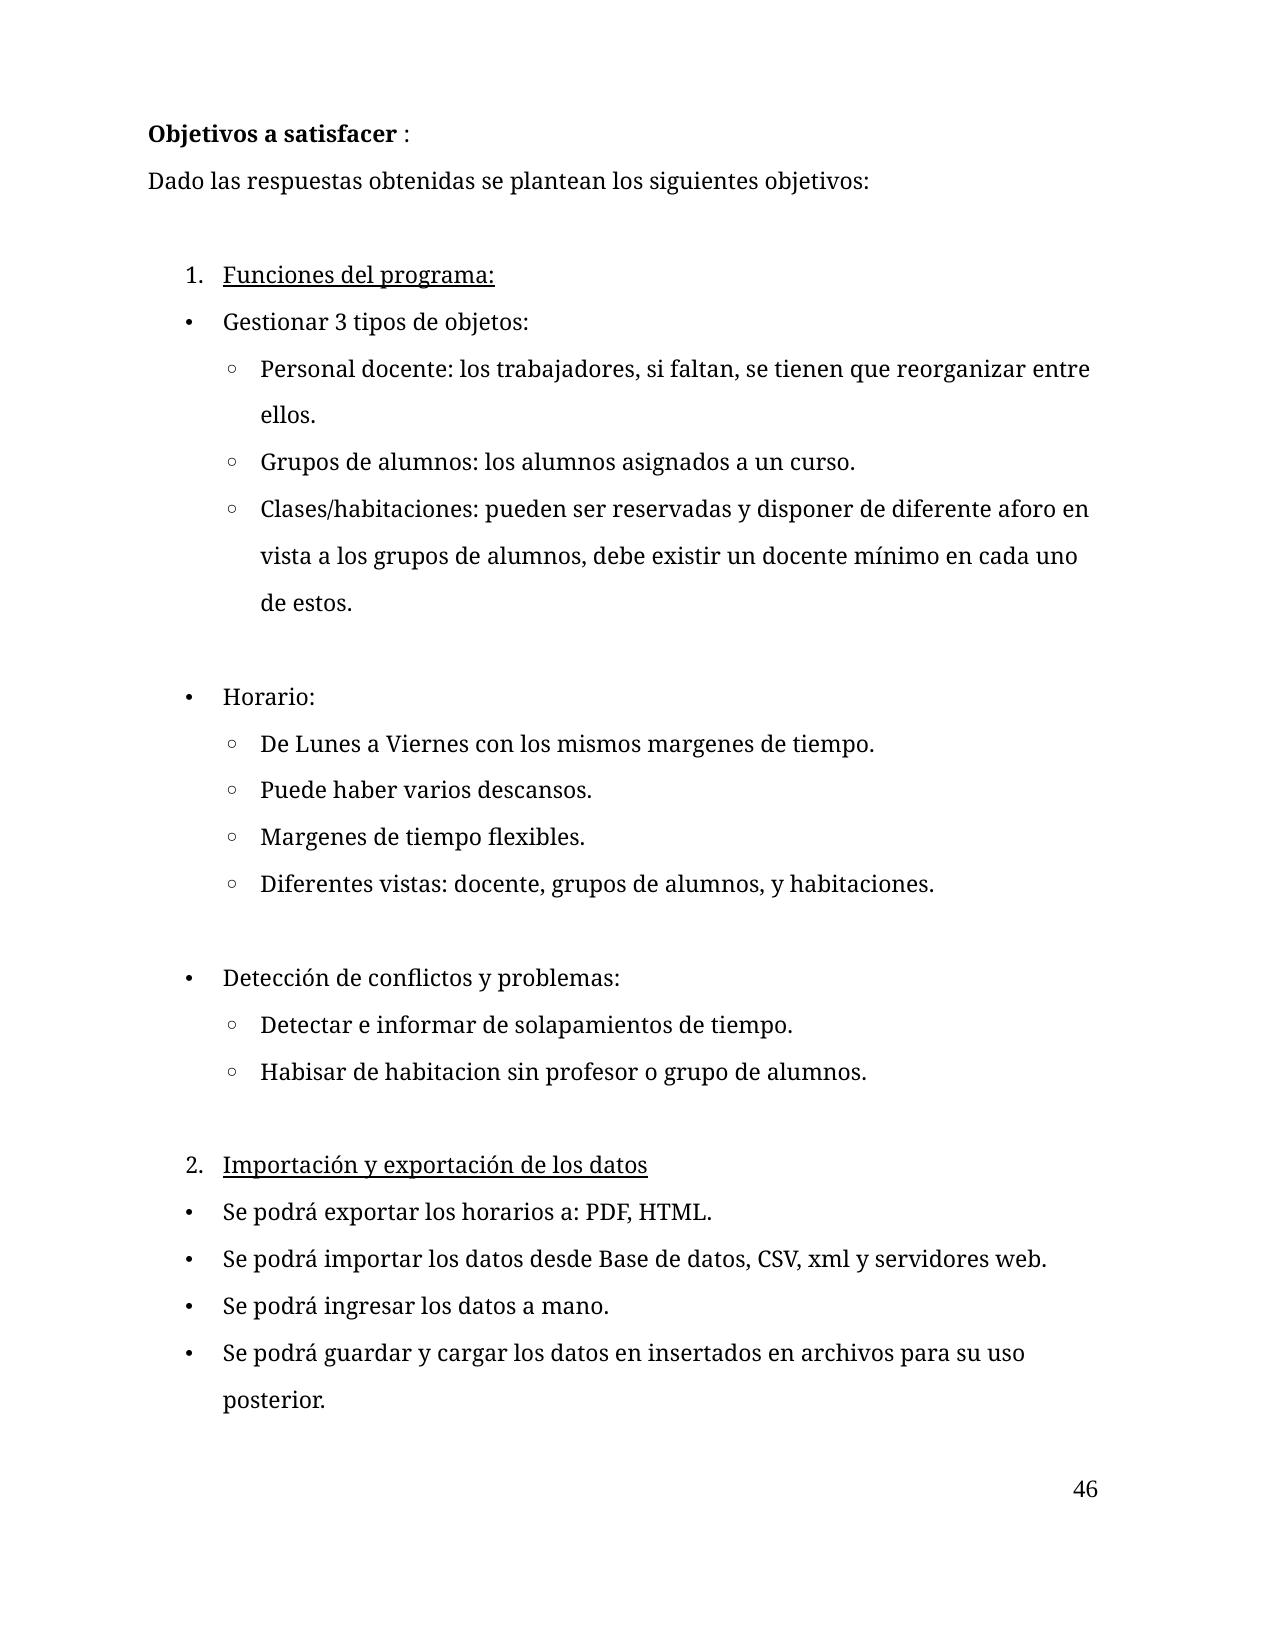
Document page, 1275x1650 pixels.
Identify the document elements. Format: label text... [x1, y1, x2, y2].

text Objetivos a satisfacer : [148, 118, 1098, 149]
list Clases/habitaciones: pueden ser reservadas y disponer de diferente aforo en vista a los grupos de alumnos, debe existir un docente mínimo en cada uno de estos. [223, 493, 1098, 618]
list Importación y exportación de los datos [185, 1149, 1098, 1181]
list Horario: [185, 681, 1098, 712]
list Puede haber varios descansos. [223, 774, 1098, 806]
list Se podrá importar los datos desde Base de datos, CSV, xml y servidores web. [185, 1243, 1098, 1274]
list Detectar e informar de solapamientos de tiempo. [223, 1009, 1098, 1040]
list Detección de conflictos y problemas: [185, 962, 1098, 993]
list De Lunes a Viernes con los mismos margenes de tiempo. [223, 727, 1098, 759]
list Personal docente: los trabajadores, si faltan, se tienen que reorganizar entre ellos. [223, 352, 1098, 431]
list Diferentes vistas: docente, grupos de alumnos, y habitaciones. [223, 868, 1098, 899]
list Margenes de tiempo flexibles. [223, 821, 1098, 852]
list Habisar de habitacion sin profesor o grupo de alumnos. [223, 1056, 1098, 1087]
list Funciones del programa: [185, 259, 1098, 290]
list Se podrá ingresar los datos a mano. [185, 1290, 1098, 1321]
list Se podrá exportar los horarios a: PDF, HTML. [185, 1196, 1098, 1227]
list Grupos de alumnos: los alumnos asignados a un curso. [223, 446, 1098, 477]
list Gestionar 3 tipos de objetos: [185, 306, 1098, 337]
list Se podrá guardar y cargar los datos en insertados en archivos para su uso posterior. [185, 1337, 1098, 1415]
text Dado las respuestas obtenidas se plantean los siguientes objetivos: [148, 165, 1098, 196]
